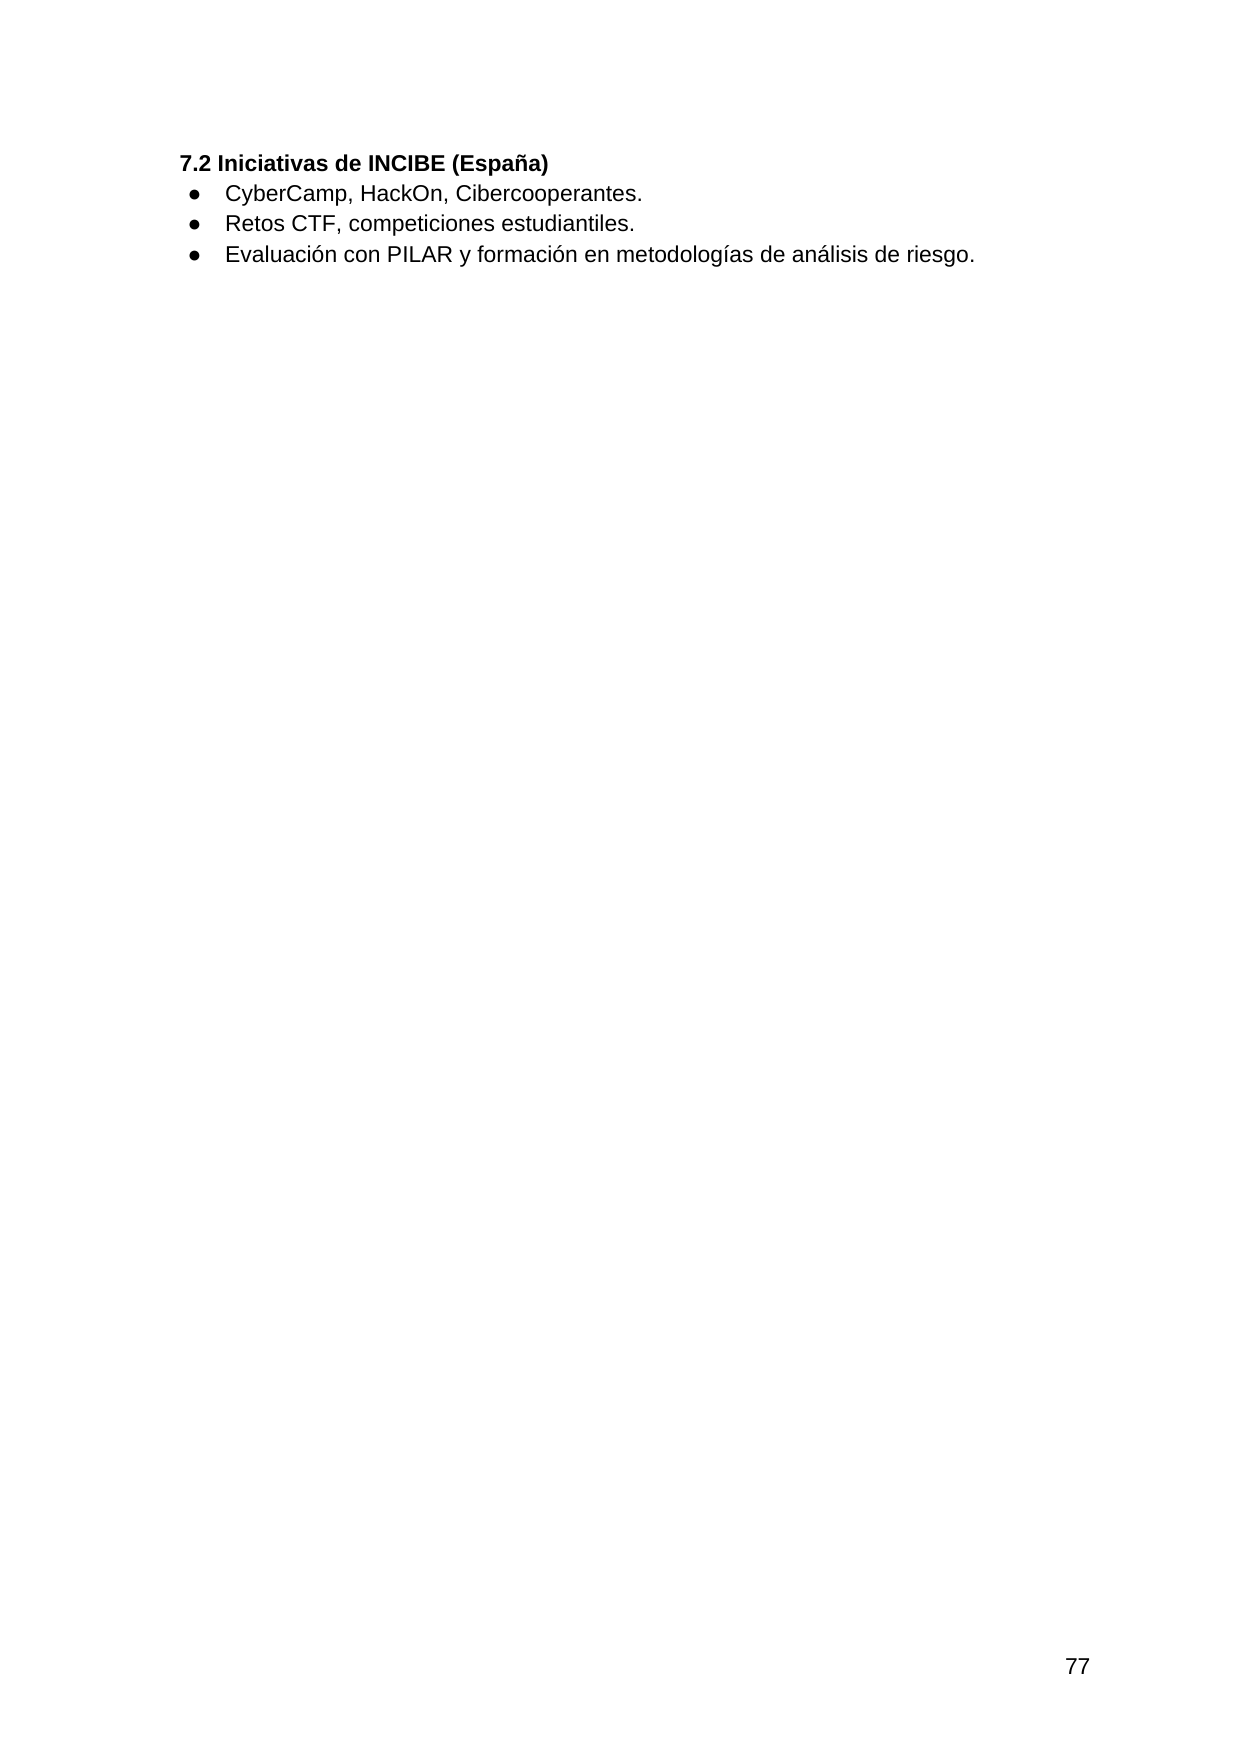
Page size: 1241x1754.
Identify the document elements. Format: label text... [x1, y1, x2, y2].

list Retos CTF, competiciones estudiantiles. [187, 210, 1090, 237]
text 7.2 Iniciativas de INCIBE (España) [179, 150, 1090, 176]
list CyberCamp, HackOn, Cibercooperantes. [187, 180, 1090, 207]
list Evaluación con PILAR y formación en metodologías de análisis de riesgo. [187, 241, 1090, 267]
